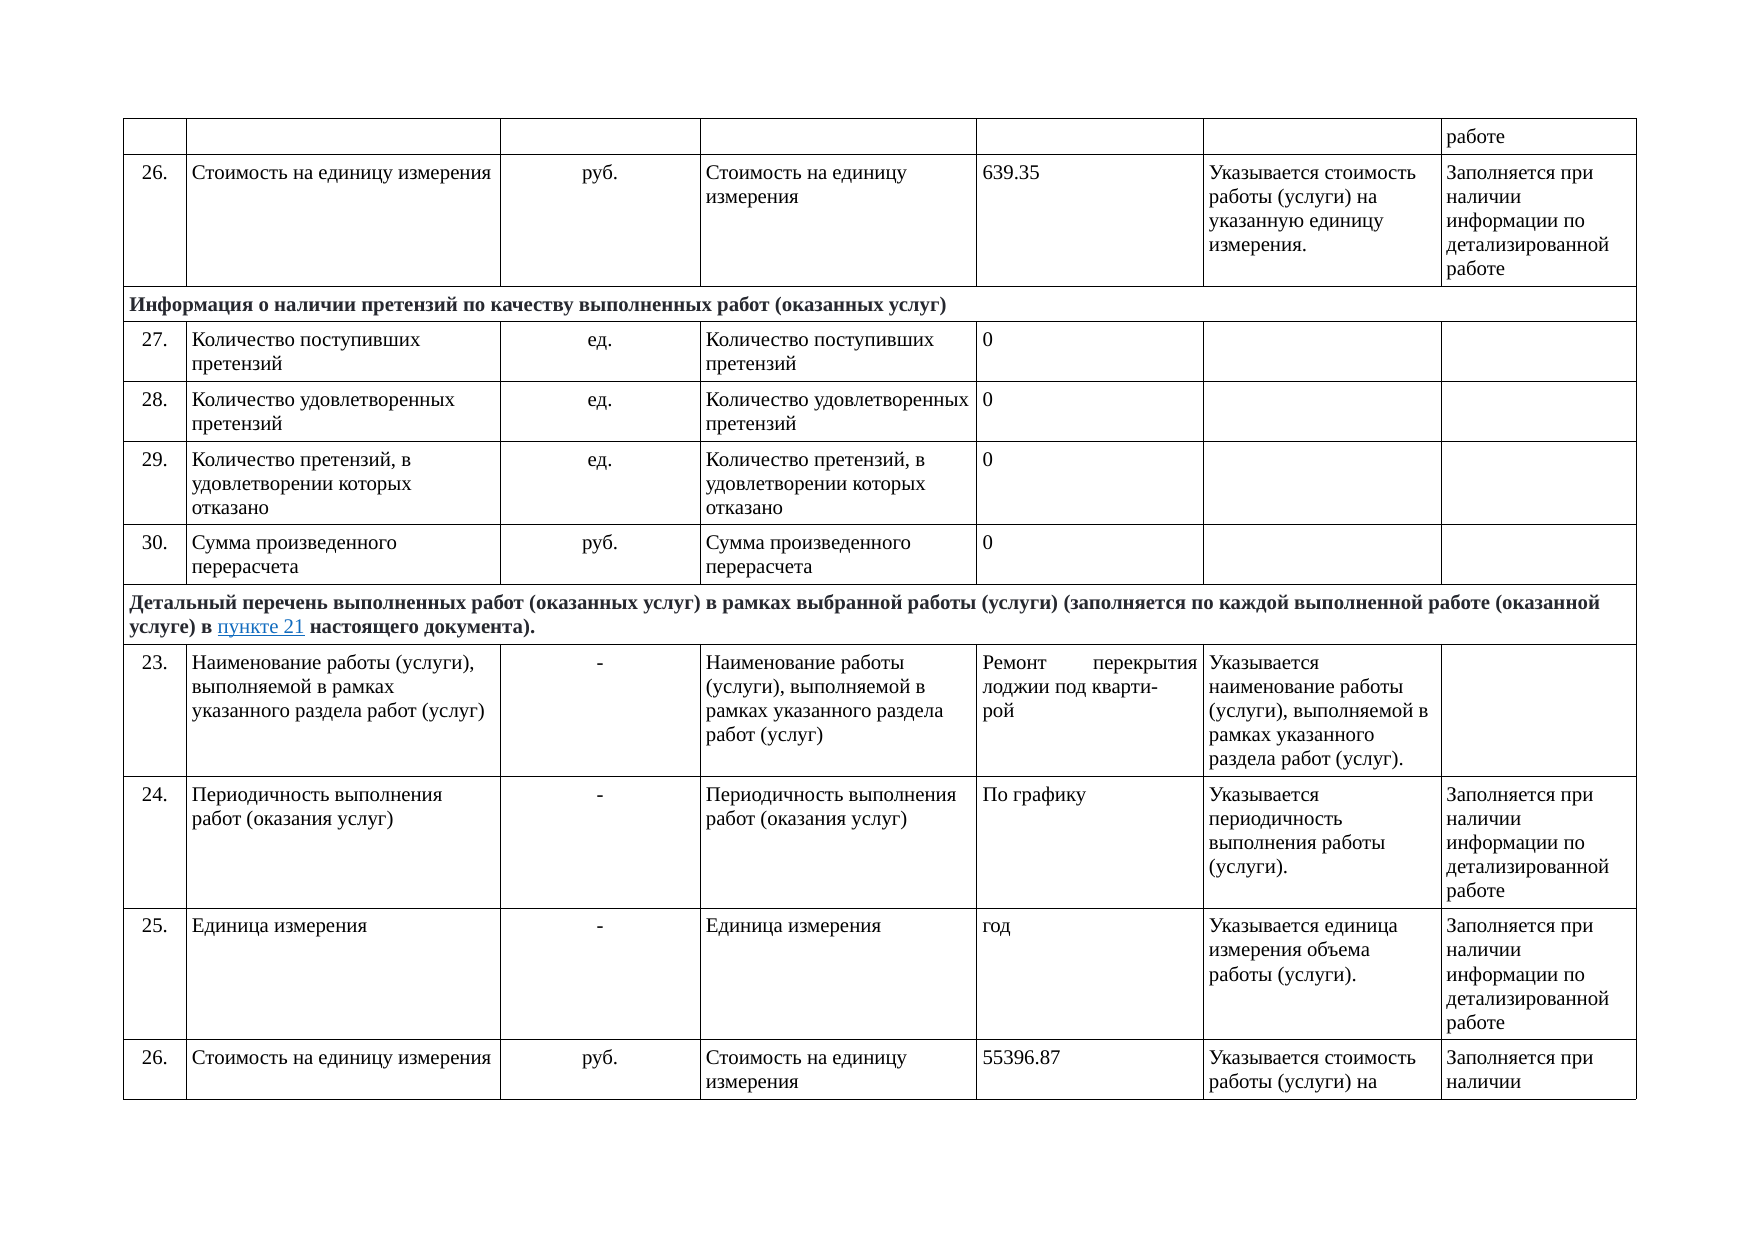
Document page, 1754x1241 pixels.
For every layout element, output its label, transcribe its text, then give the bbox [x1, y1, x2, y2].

table_cell Указывается периодичность выполнения работы (услуги). [1204, 777, 1441, 907]
table_cell 0 [977, 382, 1203, 441]
table_cell 28. [124, 382, 186, 441]
table_cell 55396,87 [977, 1040, 1203, 1099]
table_cell Единица измерения [701, 909, 976, 1039]
table_cell Единица измерения [187, 909, 500, 1039]
table_cell [1204, 119, 1441, 154]
table_cell - [501, 777, 700, 907]
table_cell По графику [977, 777, 1203, 907]
table_cell Периодичность выполнения работ (оказания услуг) [701, 777, 976, 907]
table_cell - [501, 645, 700, 776]
table_cell Количество претензий, в удовлетворении которых отказано [701, 442, 976, 524]
table_cell Указывается единица измерения объема работы (услуги). [1204, 909, 1441, 1039]
table_cell Наименование работы (услуги), выполняемой в рамках указанного раздела работ (услуг) [701, 645, 976, 776]
table_cell Стоимость на единицу измерения [701, 1040, 976, 1099]
table_cell - [501, 119, 700, 154]
table_cell Заполняется при наличии информации по детализированной работе [1442, 909, 1636, 1039]
table_cell Количество поступивших претензий [187, 322, 500, 381]
table_cell ед. [501, 442, 700, 524]
table_cell Количество претензий, в удовлетворении которых отказано [187, 442, 500, 524]
table_cell Стоимость на единицу измерения [187, 1040, 500, 1099]
table_cell 26. [124, 1040, 186, 1099]
table_cell 30. [124, 525, 186, 584]
table_cell Стоимость на единицу измерения [701, 155, 976, 286]
table_cell Заполняется при наличии информации по детализированной работе [1442, 777, 1636, 907]
table_cell [1442, 525, 1636, 584]
table_cell Заполняется при наличии информации по детализированной работе [1442, 155, 1636, 286]
table_cell Заполняется при наличии [1442, 1040, 1636, 1099]
table_cell 0 [977, 322, 1203, 381]
table_cell 23. [124, 645, 186, 776]
table_cell [977, 119, 1203, 154]
table_cell 27. [124, 322, 186, 381]
table_cell [1442, 382, 1636, 441]
table_cell [1204, 322, 1441, 381]
table_cell Указывается стоимость работы (услуги) на [1204, 1040, 1441, 1099]
table_cell [1204, 525, 1441, 584]
table_cell 25. [124, 909, 186, 1039]
table_cell [1204, 382, 1441, 441]
table_cell Ремонт перекрытия лоджии под кварти- рой [977, 645, 1203, 776]
table_cell Количество удовлетворенных претензий [701, 382, 976, 441]
table_cell ед. [501, 382, 700, 441]
table_cell [1442, 645, 1636, 776]
table_cell 26. [124, 155, 186, 286]
table_cell 0 [977, 442, 1203, 524]
table_cell руб. [501, 525, 700, 584]
table_cell 29. [124, 442, 186, 524]
table_cell [187, 119, 500, 154]
table_cell Сумма произведенного перерасчета [187, 525, 500, 584]
table_cell Наименование работы (услуги), выполняемой в рамках указанного раздела работ (услуг) [187, 645, 500, 776]
table_cell Указывается наименование работы (услуги), выполняемой в рамках указанного раздела работ (услуг). [1204, 645, 1441, 776]
table_cell год [977, 909, 1203, 1039]
table_cell Информация о наличии претензий по качеству выполненных работ (оказанных услуг) [124, 287, 1636, 321]
table_cell Периодичность выполнения работ (оказания услуг) [187, 777, 500, 907]
table_cell ед. [501, 322, 700, 381]
table_cell Детальный перечень выполненных работ (оказанных услуг) в рамках выбранной работы (услуги) (заполняется по каждой выполненной работе (оказанной услуге) в пункте 21 настоящего документа). [124, 585, 1636, 644]
table_cell 639,35 [977, 155, 1203, 286]
table_cell Количество поступивших претензий [701, 322, 976, 381]
table_cell [1442, 442, 1636, 524]
table_cell руб. [501, 1040, 700, 1099]
table_cell 24. [124, 777, 186, 907]
table_cell работе [1442, 119, 1636, 154]
table_cell Указывается стоимость работы (услуги) на указанную единицу измерения. [1204, 155, 1441, 286]
table_cell Количество удовлетворенных претензий [187, 382, 500, 441]
table_cell [1442, 322, 1636, 381]
table_cell - [501, 909, 700, 1039]
table_cell [1204, 442, 1441, 524]
table_cell [124, 119, 186, 154]
table_cell Сумма произведенного перерасчета [701, 525, 976, 584]
table_cell руб. [501, 155, 700, 286]
table_cell Стоимость на единицу измерения [187, 155, 500, 286]
table_cell 0 [977, 525, 1203, 584]
table_cell [701, 119, 976, 154]
